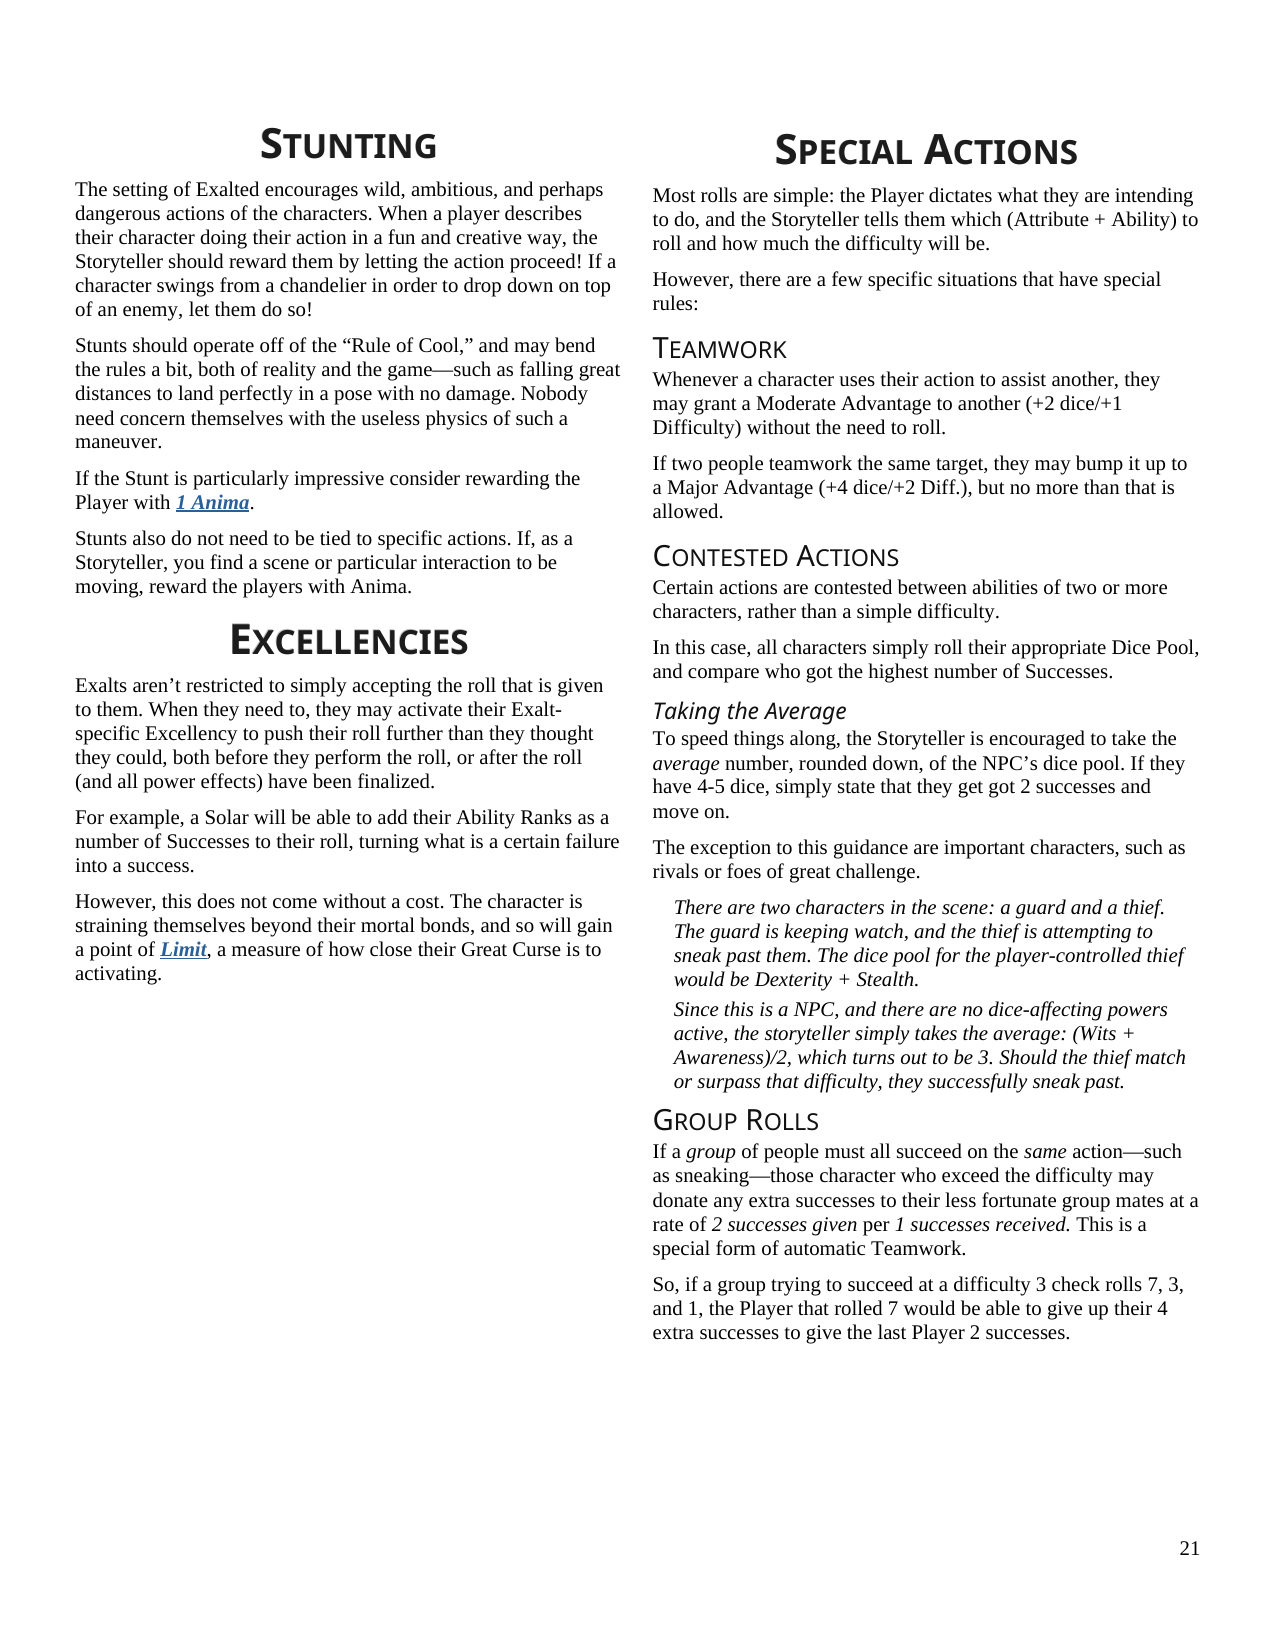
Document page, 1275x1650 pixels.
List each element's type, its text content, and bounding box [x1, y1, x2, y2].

subtitle There are two characters in the scene: a guard and a thief. The guard is keeping watch, and the thief is attempting to sneak past them. The dice pool for the player-controlled thief would be Dexterity + Stealth. [673, 895, 1200, 991]
text For example, a Solar will be able to add their Ability Ranks as a number of Successes to their roll, turning what is a certain failure into a success. [75, 805, 622, 877]
text However, there are a few specific situations that have special rules: [652, 267, 1200, 315]
text In this case, all characters simply roll their appropriate Dice Pool, and compare who got the highest number of Successes. [652, 635, 1200, 683]
subtitle Contested Actions [652, 535, 1200, 575]
text Whenever a character uses their action to assist another, they may grant a Moderate Advantage to another (+2 dice/+1 Difficulty) without the need to roll. [652, 367, 1200, 439]
subtitle Stunting [75, 114, 622, 171]
text Exalts aren’t restricted to simply accepting the roll that is given to them. When they need to, they may activate their Exalt-specific Excellency to push their roll further than they thought they could, both before they perform the roll, or after the roll (and all power effects) have been finalized. [75, 673, 622, 793]
text Stunts also do not need to be tied to specific actions. If, as a Storyteller, you find a scene or particular interaction to be moving, reward the players with Anima. [75, 526, 622, 598]
text If two people teamwork the same target, they may bump it up to a Major Advantage (+4 dice/+2 Diff.), but no more than that is allowed. [652, 451, 1200, 523]
text If the Stunt is particularly impressive consider rewarding the Player with 1 Anima. [75, 466, 622, 514]
text Stunts should operate off of the “Rule of Cool,” and may bend the rules a bit, both of reality and the game—such as falling great distances to land perfectly in a pose with no damage. Nobody need concern themselves with the useless physics of such a maneuver. [75, 333, 622, 453]
text If a group of people must all succeed on the same action—such as sneaking—those character who exceed the difficulty may donate any extra successes to their less fortunate group mates at a rate of 2 successes given per 1 successes received. This is a special form of automatic Teamwork. [652, 1139, 1200, 1260]
text So, if a group trying to succeed at a difficulty 3 check rolls 7, 3, and 1, the Player that rolled 7 would be able to give up their 4 extra successes to give the last Player 2 successes. [652, 1272, 1200, 1344]
subtitle Taking the Average [652, 695, 1200, 726]
text The exception to this guidance are important characters, such as rivals or foes of great challenge. [652, 834, 1200, 883]
subtitle Since this is a NPC, and there are no dice-affecting powers active, the storyteller simply takes the average: (Wits + Awareness)/2, which turns out to be 3. Should the thief match or surpass that difficulty, they successfully sneak past. [673, 997, 1200, 1093]
subtitle Special Actions [652, 120, 1200, 177]
text Certain actions are contested between abilities of two or more characters, rather than a simple difficulty. [652, 575, 1200, 623]
text The setting of Exalted encourages wild, ambitious, and perhaps dangerous actions of the characters. When a player describes their character doing their action in a fun and creative way, the Storyteller should reward them by letting the action proceed! If a character swings from a chandelier in order to drop down on top of an enemy, let them do so! [75, 177, 622, 321]
subtitle Group Rolls [652, 1100, 1200, 1139]
subtitle Teamwork [652, 327, 1200, 367]
text Most rolls are simple: the Player dictates what they are intending to do, and the Storyteller tells them which (Attribute + Ability) to roll and how much the difficulty will be. [652, 183, 1200, 255]
text To speed things along, the Storyteller is encouraged to take the average number, rounded down, of the NPC’s dice pool. If they have 4-5 dice, simply state that they get got 2 successes and move on. [652, 726, 1200, 823]
subtitle Excellencies [75, 610, 622, 667]
text However, this does not come without a cost. The character is straining themselves beyond their mortal bonds, and so will gain a point of Limit, a measure of how close their Great Curse is to activating. [75, 889, 622, 985]
